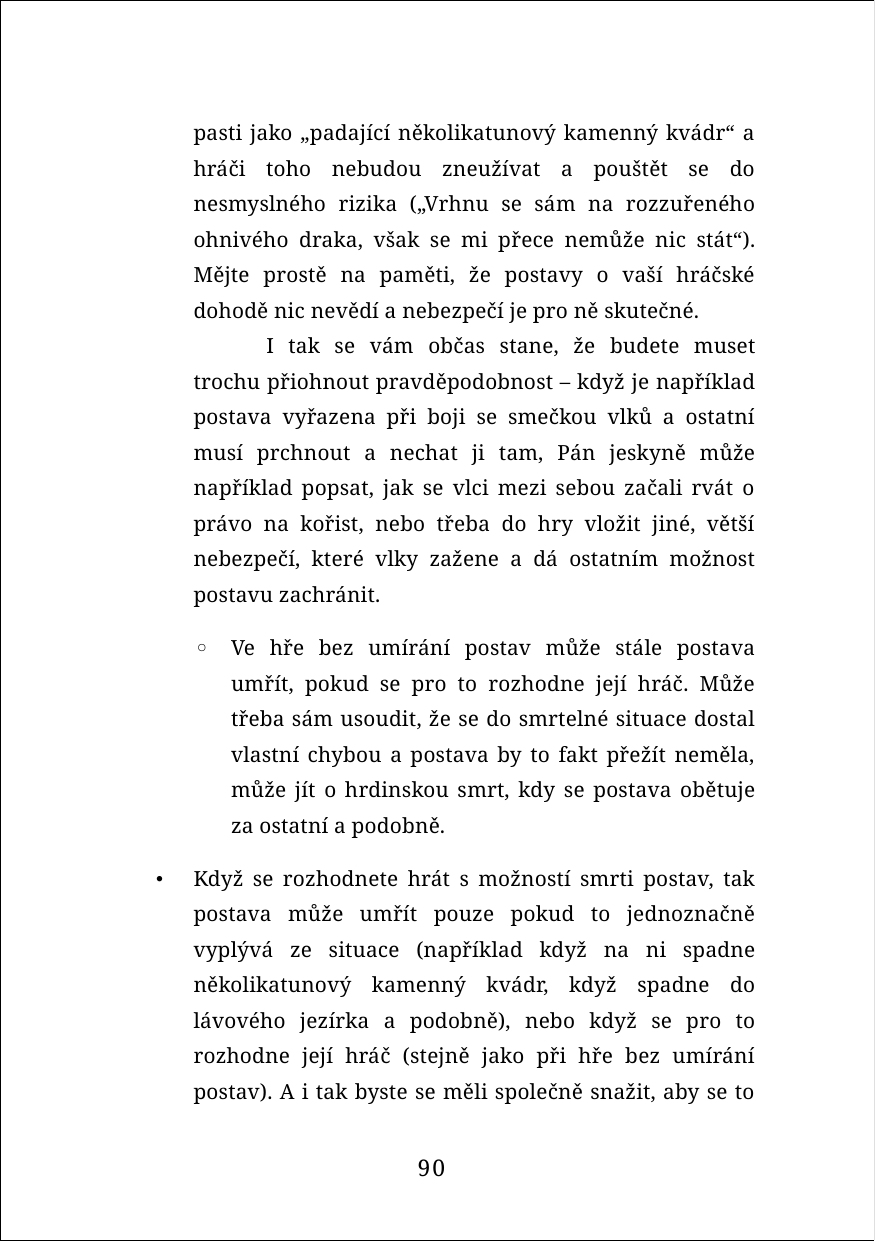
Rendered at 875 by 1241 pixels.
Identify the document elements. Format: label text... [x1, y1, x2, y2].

list pasti jako „padající několikatunový kamenný kvádr“ a hráči toho nebudou zneužívat a pouštět se do nesmyslného rizika („Vrhnu se sám na rozzuřeného ohnivého draka, však se mi přece nemůže nic stát“). Mějte prostě na paměti, že postavy o vaší hráčské dohodě nic nevědí a nebezpečí je pro ně skutečné. I tak se vám občas stane, že budete muset trochu přiohnout pravděpodobnost – když je například postava vyřazena při boji se smečkou vlků a ostatní musí prchnout a nechat ji tam, Pán jeskyně může například popsat, jak se vlci mezi sebou začali rvát o právo na kořist, nebo třeba do hry vložit jiné, větší nebezpečí, které vlky zažene a dá ostatním možnost postavu zachránit. [156, 118, 756, 608]
list Když se rozhodnete hrát s možností smrti postav, tak postava může umřít pouze pokud to jednoznačně vyplývá ze situace (například když na ni spadne několikatunový kamenný kvádr, když spadne do lávového jezírka a podobně), nebo když se pro to rozhodne její hráč (stejně jako při hře bez umírání postav). A i tak byste se měli společně snažit, aby se to [156, 864, 756, 1106]
list Ve hře bez umírání postav může stále postava umřít, pokud se pro to rozhodne její hráč. Může třeba sám usoudit, že se do smrtelné situace dostal vlastní chybou a postava by to fakt přežít neměla, může jít o hrdinskou smrt, kdy se postava obětuje za ostatní a podobně. [193, 633, 756, 839]
